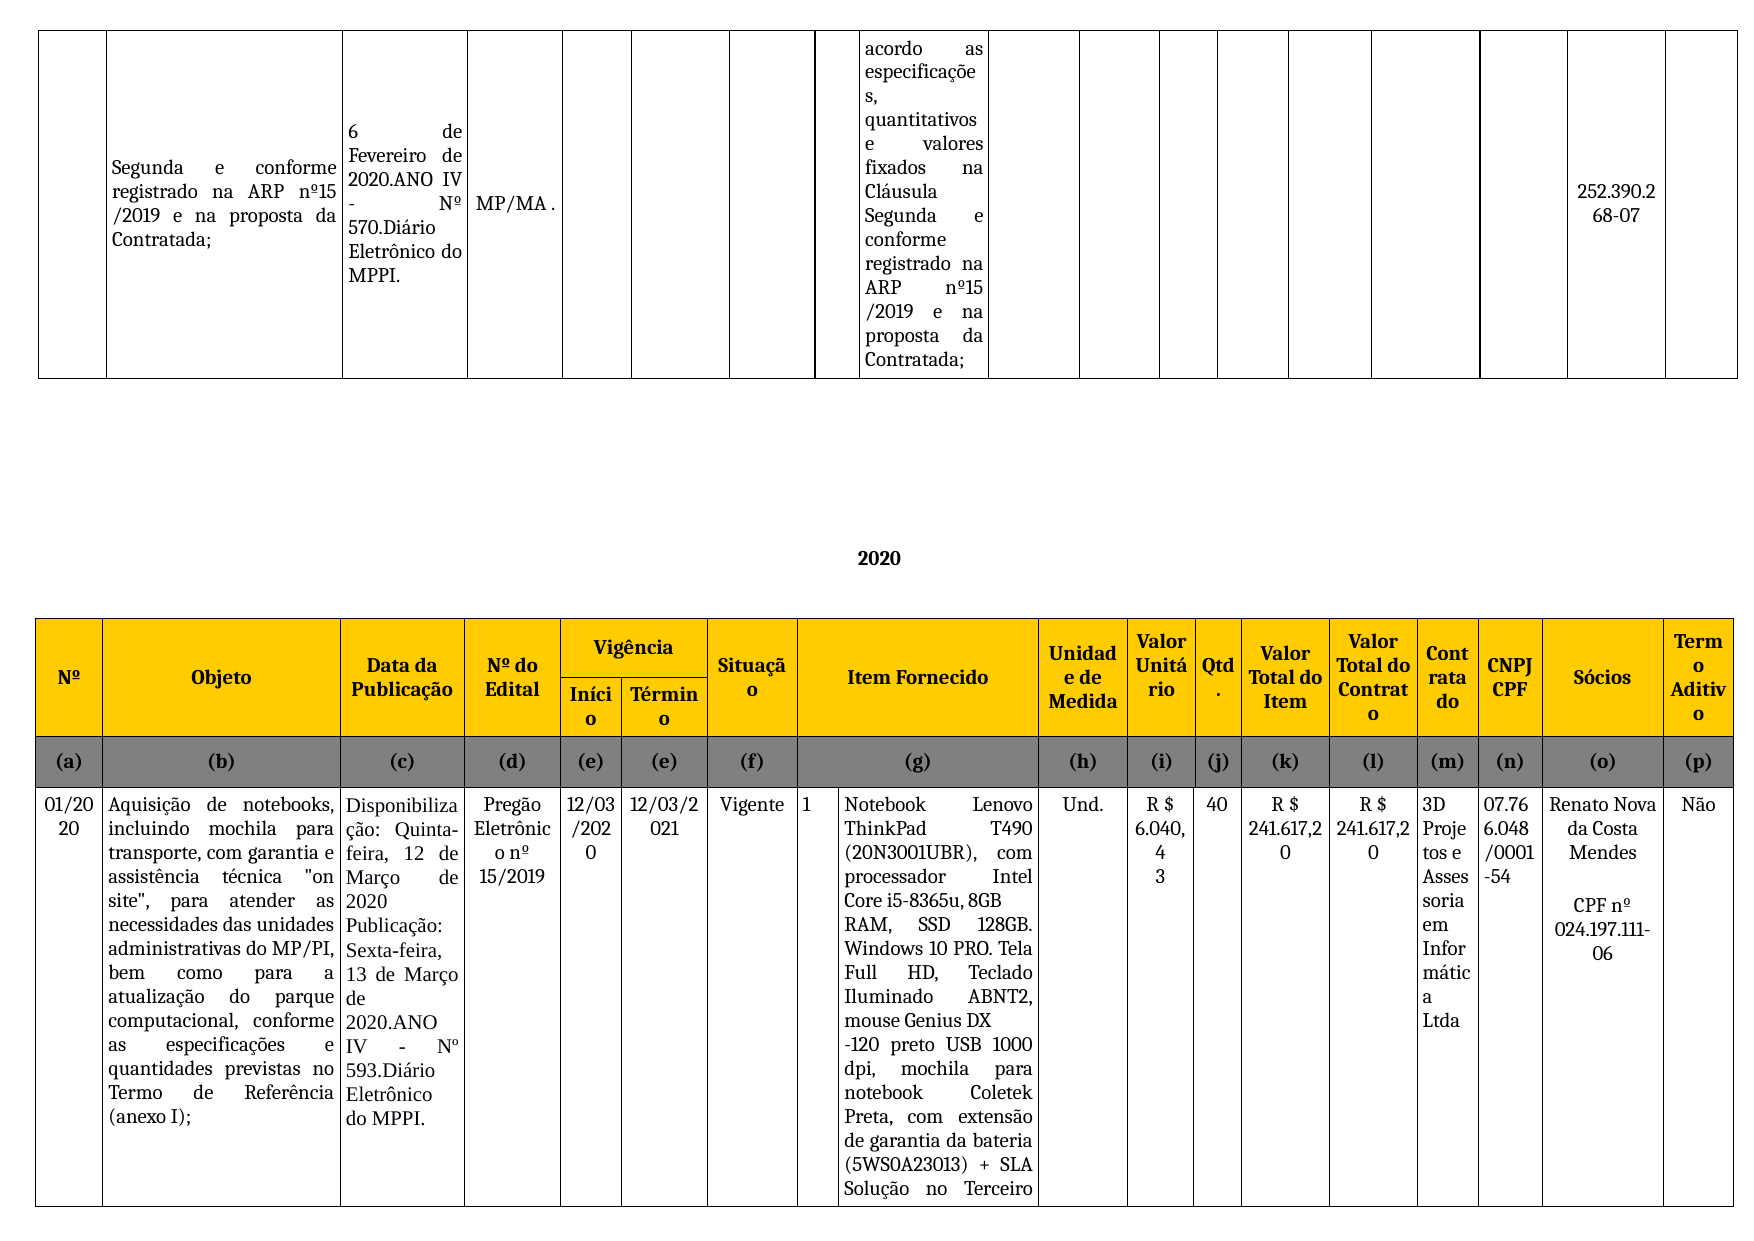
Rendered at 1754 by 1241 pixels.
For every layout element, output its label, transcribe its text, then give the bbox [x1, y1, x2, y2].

table_header Item Fornecido [798, 619, 1038, 736]
table_cell 01/2020 [36, 788, 102, 1206]
table_cell [1372, 31, 1479, 377]
table_cell [39, 31, 106, 377]
table_header Objeto [103, 619, 340, 736]
table_cell Segunda e conforme registrado na ARP nº15 /2019 e na proposta da Contratada; [107, 31, 342, 377]
table_cell 07.766.048/0001-54 [1479, 788, 1542, 1206]
table_cell [1218, 31, 1288, 377]
table_cell [1289, 31, 1371, 377]
table_cell (o) [1543, 737, 1663, 787]
table_cell R $ 241.617,20 [1330, 788, 1417, 1206]
table_cell (d) [465, 737, 560, 787]
table_cell Término [622, 678, 707, 736]
table_cell [989, 31, 1079, 377]
table_header Data da Publicação [341, 619, 464, 736]
table_header Contratado [1418, 619, 1478, 736]
table_cell (n) [1479, 737, 1542, 787]
table_cell (i) [1128, 737, 1195, 787]
table_cell R $ 241.617,20 [1242, 788, 1329, 1206]
table_cell [816, 31, 859, 377]
table_header Vigência [561, 619, 707, 677]
table_cell 12/03/2021 [622, 788, 707, 1206]
table_cell Vigente [708, 788, 797, 1206]
table_cell (b) [103, 737, 340, 787]
table_cell MP/MA . [468, 31, 562, 377]
table_header Valor Total do Item [1242, 619, 1329, 736]
table_cell 40 [1194, 788, 1241, 1206]
table_cell 252.390.268-07 [1568, 31, 1665, 377]
table_header Situação [708, 619, 797, 736]
table_cell [1666, 31, 1737, 377]
table_header Sócios [1543, 619, 1663, 736]
table_cell (h) [1039, 737, 1127, 787]
table_cell 1 [798, 788, 838, 1206]
table_cell (f) [708, 737, 797, 787]
table_cell (j) [1196, 737, 1241, 787]
table_header Termo Aditivo [1664, 619, 1733, 736]
table_cell 3D Projetos e Assessoria em Informática Ltda [1418, 788, 1478, 1206]
table_cell Aquisição de notebooks, incluindo mochila para transporte, com garantia e assistência técnica "on site", para atender as necessidades das unidades administrativas do MP/PI, bem como para a atualização do parque computacional, conforme as especificações e quantidades previstas no Termo de Referência (anexo I); [103, 788, 340, 1206]
table_cell (m) [1418, 737, 1478, 787]
table_header Unidade de Medida [1039, 619, 1127, 736]
table_cell [730, 31, 814, 377]
table_cell (e) [622, 737, 707, 787]
table_cell (p) [1664, 737, 1733, 787]
table_header Nº do Edital [465, 619, 560, 736]
table_header Valor Unitário [1128, 619, 1195, 736]
table_cell [1481, 31, 1567, 377]
table_header Qtd. [1196, 619, 1241, 736]
table_cell Disponibilização: Quinta-feira, 12 de Março de 2020 Publicação: Sexta-feira, 13 de Março de 2020.ANO IV - Nº 593.Diário Eletrônico do MPPI. [341, 788, 464, 1206]
table_cell R $ 6.040,4 3 [1128, 788, 1193, 1206]
table_cell 6 de Fevereiro de 2020.ANO IV - Nº 570.Diário Eletrônico do MPPI. [343, 31, 467, 377]
table_cell Não [1664, 788, 1733, 1206]
table_cell Pregão Eletrônico nº 15/2019 [465, 788, 560, 1206]
table_cell (c) [341, 737, 464, 787]
text 2020 [29, 546, 1729, 570]
table_header Valor Total do Contrato [1330, 619, 1417, 736]
table_cell Renato Nova da Costa Mendes CPF nº 024.197.111-06 [1543, 788, 1663, 1206]
table_header Nº [36, 619, 102, 736]
table_cell [632, 31, 729, 377]
table_cell 12/03/2020 [561, 788, 621, 1206]
table_header CNPJ CPF [1479, 619, 1542, 736]
table_cell (l) [1330, 737, 1417, 787]
table_cell [563, 31, 631, 377]
table_cell acordo as especificações, quantitativos e valores fixados na Cláusula Segunda e conforme registrado na ARP nº15 /2019 e na proposta da Contratada; [860, 31, 988, 377]
table_cell (a) [36, 737, 102, 787]
table_cell [1160, 31, 1217, 377]
table_cell [1080, 31, 1159, 377]
table_cell Início [561, 678, 621, 736]
table_cell Notebook Lenovo ThinkPad T490 (20N3001UBR), com processador Intel Core i5-8365u, 8GB RAM, SSD 128GB. Windows 10 PRO. Tela Full HD, Teclado Iluminado ABNT2, mouse Genius DX -120 preto USB 1000 dpi, mochila para notebook Coletek Preta, com extensão de garantia da bateria (5WS0A23013) + SLA Solução no Terceiro [839, 788, 1038, 1206]
table_cell (k) [1242, 737, 1329, 787]
table_cell Und. [1039, 788, 1127, 1206]
table_cell (g) [798, 737, 1038, 787]
table_cell (e) [561, 737, 621, 787]
